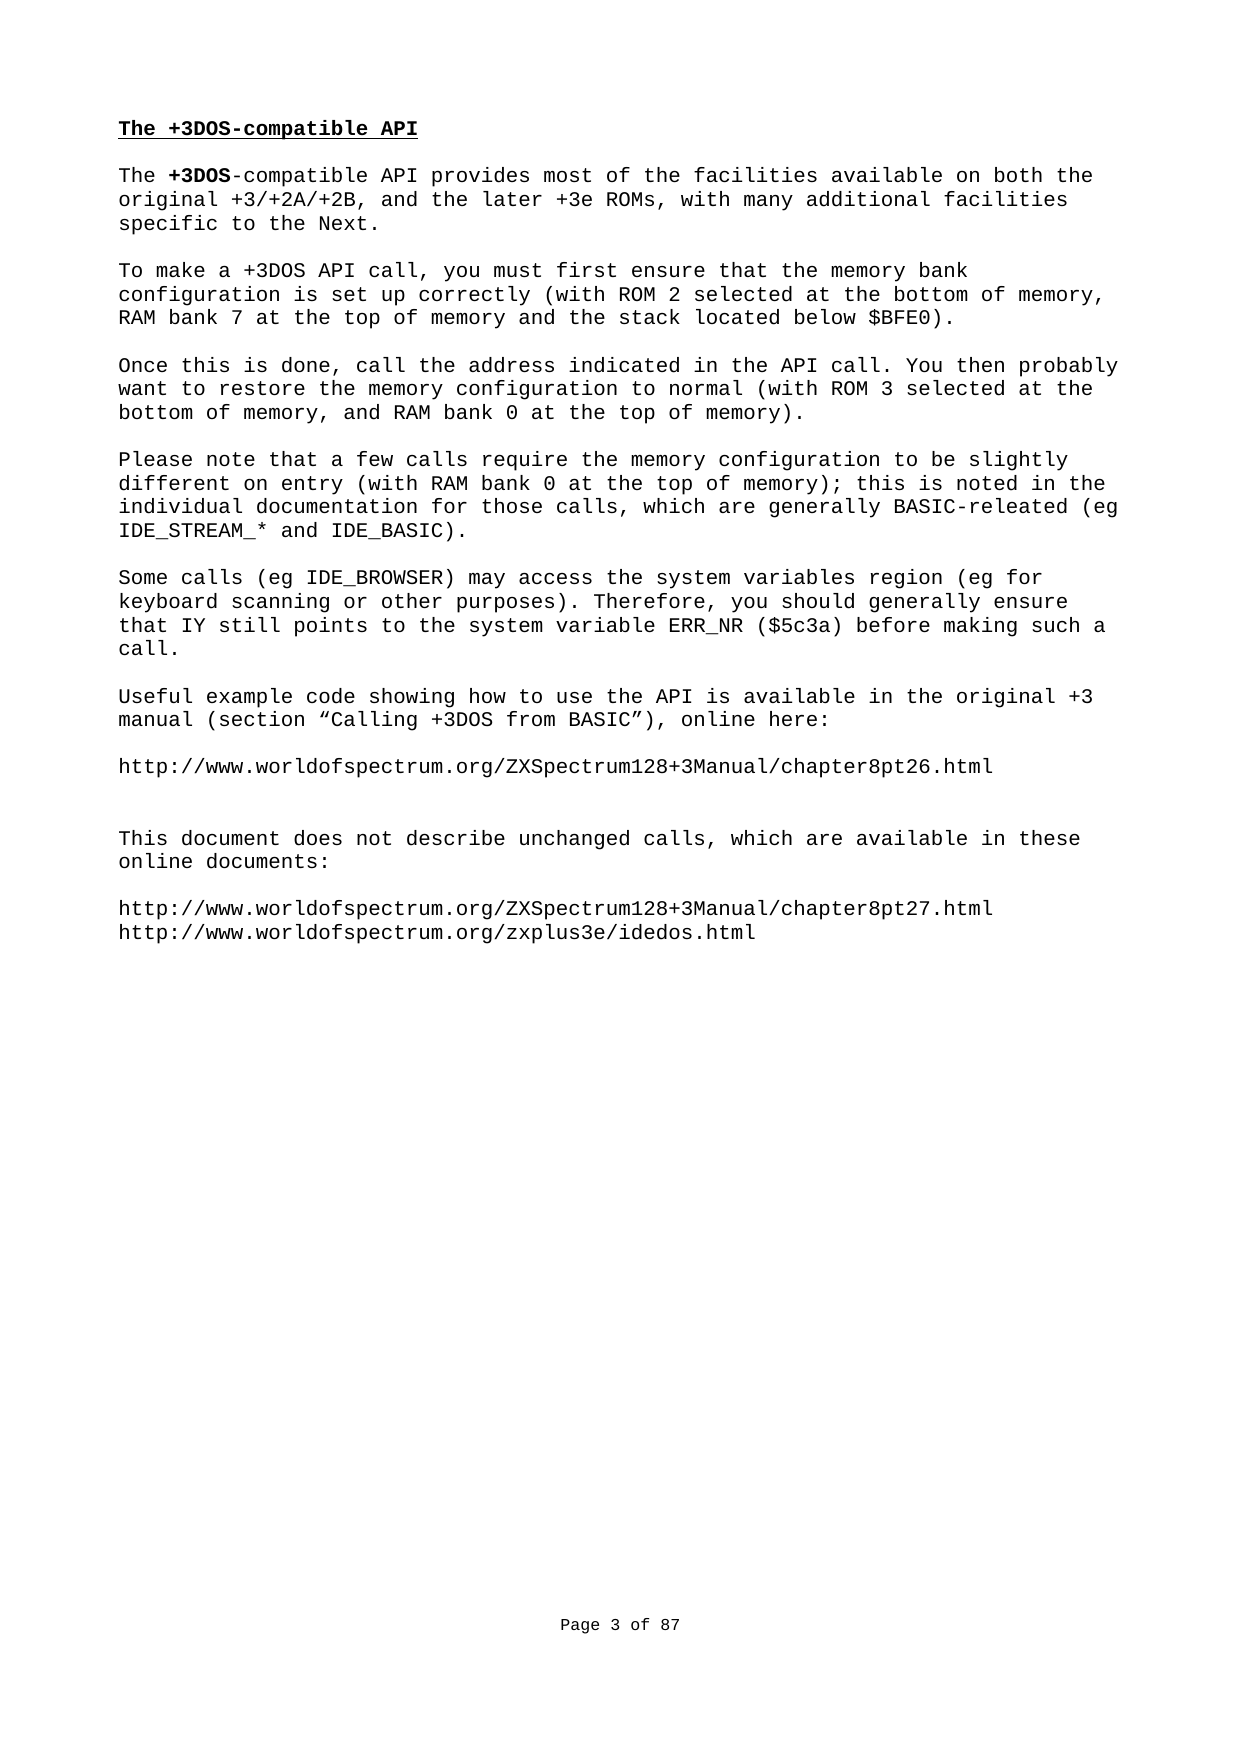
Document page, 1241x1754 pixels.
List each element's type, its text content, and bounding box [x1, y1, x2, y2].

text http://www.worldofspectrum.org/ZXSpectrum128+3Manual/chapter8pt27.html [118, 898, 1122, 922]
text To make a +3DOS API call, you must first ensure that the memory bank configuration is set up correctly (with ROM 2 selected at the bottom of memory, RAM bank 7 at the top of memory and the stack located below $BFE0). [118, 260, 1122, 331]
text http://www.worldofspectrum.org/ZXSpectrum128+3Manual/chapter8pt26.html [118, 757, 1122, 780]
text This document does not describe unchanged calls, which are available in these online documents: [118, 827, 1122, 875]
text http://www.worldofspectrum.org/zxplus3e/idedos.html [118, 922, 1122, 946]
text Once this is done, call the address indicated in the API call. You then probably want to restore the memory configuration to normal (with ROM 3 selected at the bottom of memory, and RAM bank 0 at the top of memory). [118, 354, 1122, 426]
text The +3DOS-compatible API provides most of the facilities available on both the original +3/+2A/+2B, and the later +3e ROMs, with many additional facilities specific to the Next. [118, 165, 1122, 236]
text The +3DOS-compatible API [118, 118, 1122, 142]
text Some calls (eg IDE_BROWSER) may access the system variables region (eg for keyboard scanning or other purposes). Therefore, you should generally ensure that IY still points to the system variable ERR_NR ($5c3a) before making such a call. [118, 567, 1122, 662]
text Please note that a few calls require the memory configuration to be slightly different on entry (with RAM bank 0 at the top of memory); this is noted in the individual documentation for those calls, which are generally BASIC-releated (eg IDE_STREAM_* and IDE_BASIC). [118, 449, 1122, 544]
text Useful example code showing how to use the API is available in the original +3 manual (section “Calling +3DOS from BASIC”), online here: [118, 686, 1122, 733]
